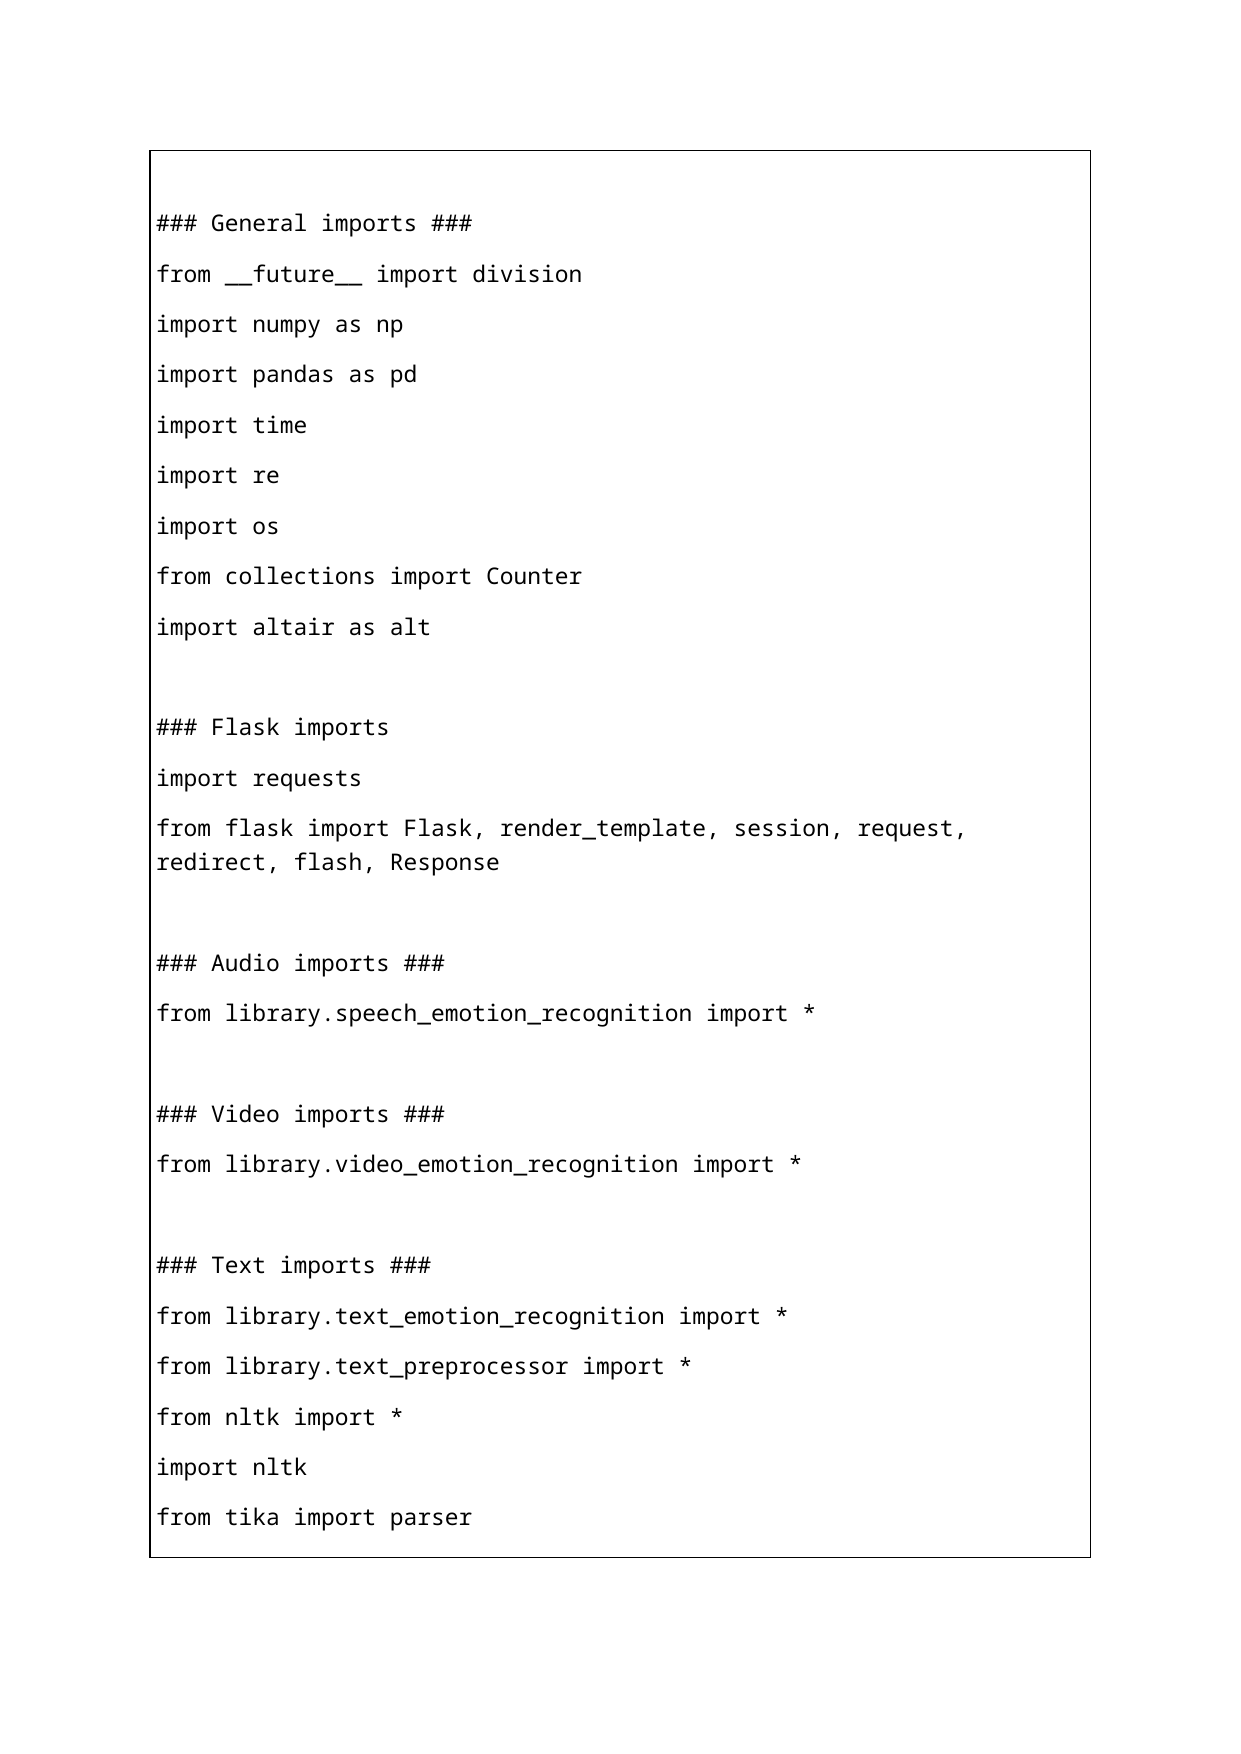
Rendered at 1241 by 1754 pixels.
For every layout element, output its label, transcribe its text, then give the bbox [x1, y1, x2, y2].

table_header ### General imports ### from __future__ import division import numpy as np import pandas as pd import time import re import os from collections import Counter import altair as alt ### Flask imports import requests from flask import Flask, render_template, session, request, redirect, flash, Response ### Audio imports ### from library.speech_emotion_recognition import * ### Video imports ### from library.video_emotion_recognition import * ### Text imports ### from library.text_emotion_recognition import * from library.text_preprocessor import * from nltk import * import nltk from tika import parser [151, 151, 1090, 1557]
